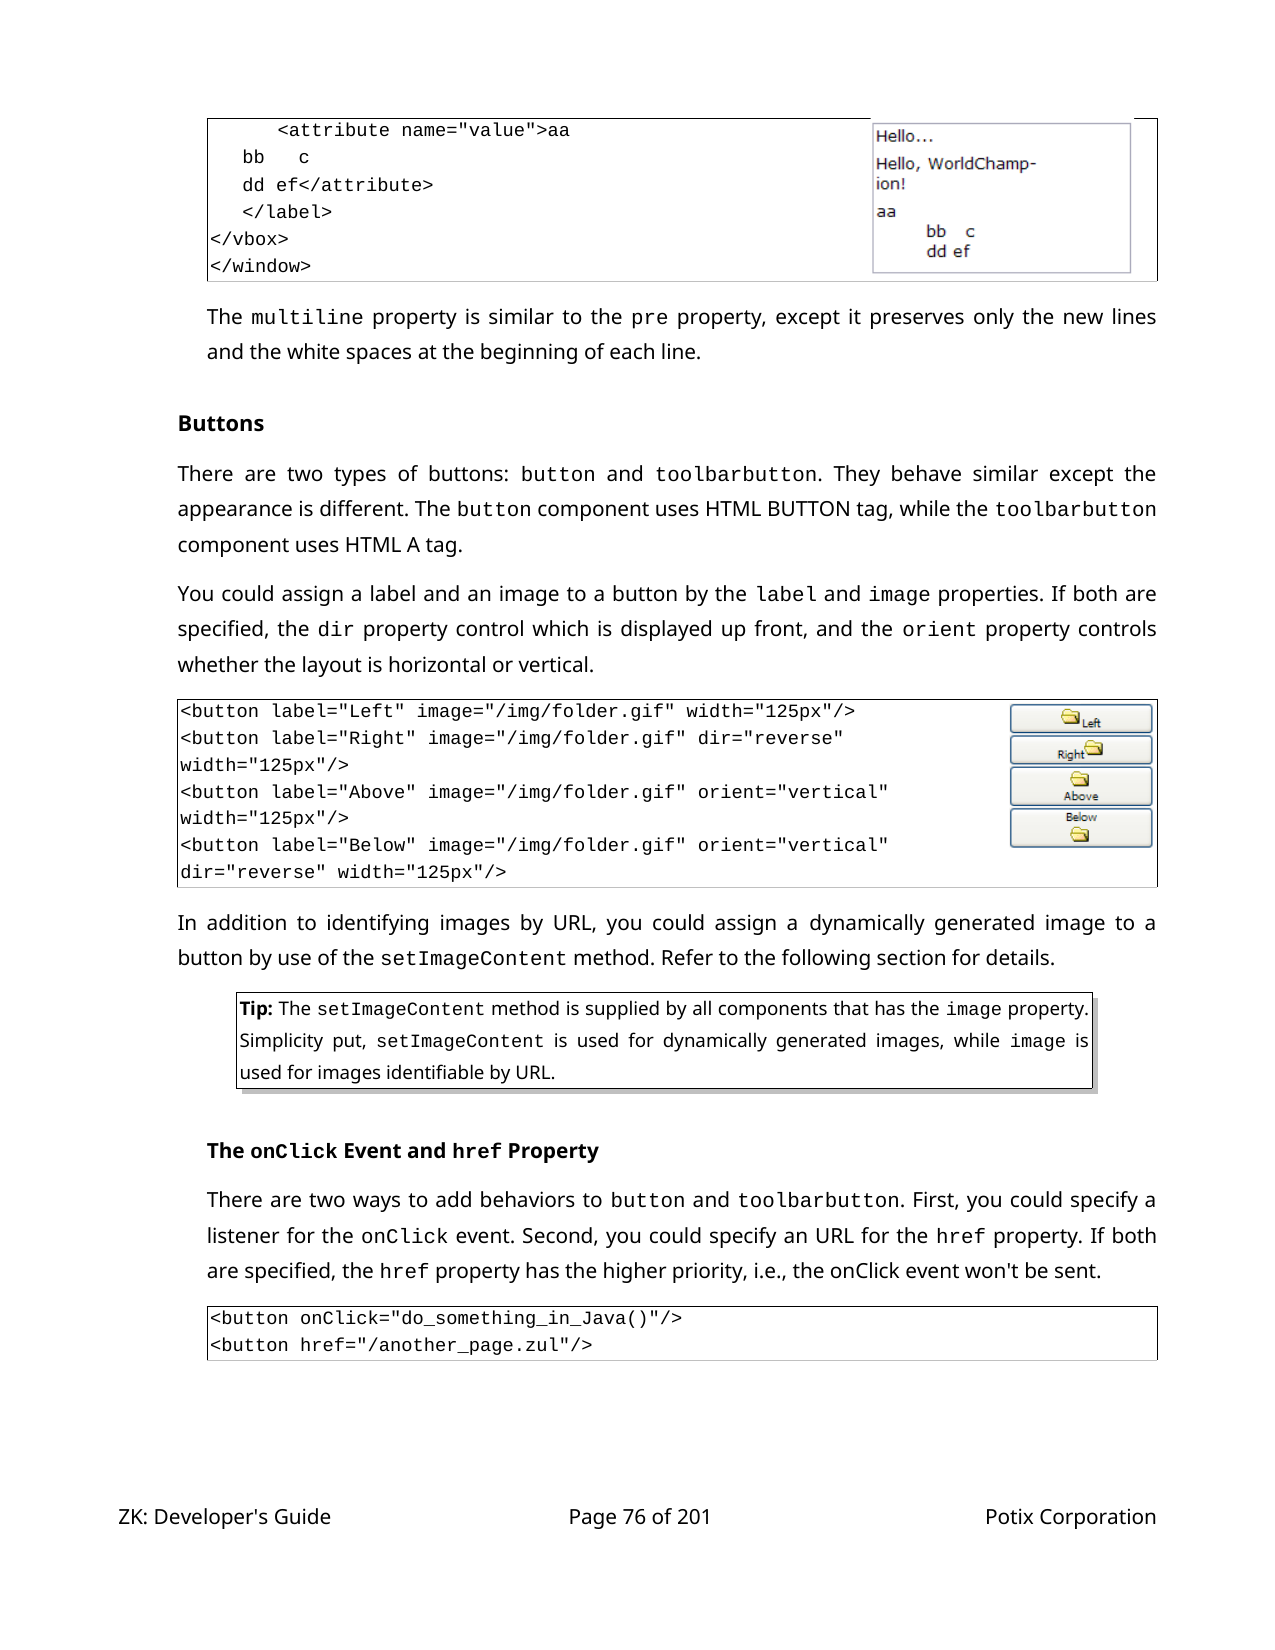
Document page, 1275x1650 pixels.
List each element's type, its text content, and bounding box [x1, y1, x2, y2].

text There are two ways to add behaviors to button and toolbarbutton. First, you could specify a listener for the onClick event. Second, you could specify an URL for the href property. If both are specified, the href property has the higher priority, i.e., the onClick event won't be sent. [207, 1186, 1157, 1285]
text </window> [208, 254, 1157, 281]
picture [1008, 702, 1156, 850]
subtitle Buttons [177, 408, 1157, 438]
text <attribute name="value">aa [208, 119, 870, 142]
text bb c [208, 145, 870, 169]
text dd ef</attribute> [208, 172, 870, 197]
text The multiline property is similar to the pre property, except it preserves only the new lines and the white spaces at the beginning of each line. [207, 302, 1157, 366]
text <button href="/another_page.zul"/> [208, 1333, 1157, 1360]
subtitle The onClick Event and href Property [207, 1136, 1157, 1165]
text <button label="Below" image="/img/folder.gif" orient="vertical" dir="reverse" width="125px"/> [178, 833, 1157, 887]
picture [870, 118, 1135, 276]
text <button onClick="do_something_in_Java()"/> [208, 1307, 1157, 1330]
text <button label="Above" image="/img/folder.gif" orient="vertical" width="125px"/> [178, 779, 1008, 830]
text [1135, 227, 1157, 251]
text <button label="Left" image="/img/folder.gif" width="125px"/> [178, 700, 1157, 723]
text There are two types of buttons: button and toolbarbutton. They behave similar except the appearance is different. The button component uses HTML BUTTON tag, while the toolbarbutton component uses HTML A tag. [177, 459, 1157, 558]
text You could assign a label and an image to a button by the label and image properties. If both are specified, the dir property control which is displayed up front, and the orient property controls whether the layout is horizontal or vertical. [177, 579, 1157, 678]
text [1135, 172, 1157, 197]
text [1135, 200, 1157, 224]
text <button label="Right" image="/img/folder.gif" dir="reverse" width="125px"/> [178, 726, 1008, 777]
text In addition to identifying images by URL, you could assign a dynamically generated image to a button by use of the setImageContent method. Refer to the following section for details. [177, 908, 1157, 972]
text </vbox> [208, 227, 870, 251]
text Tip: The setImageContent method is supplied by all components that has the image property. Simplicity put, setImageContent is used for dynamically generated images, while image is used for images identifiable by URL. [237, 993, 1092, 1088]
text [1135, 145, 1157, 169]
text </label> [208, 200, 870, 224]
